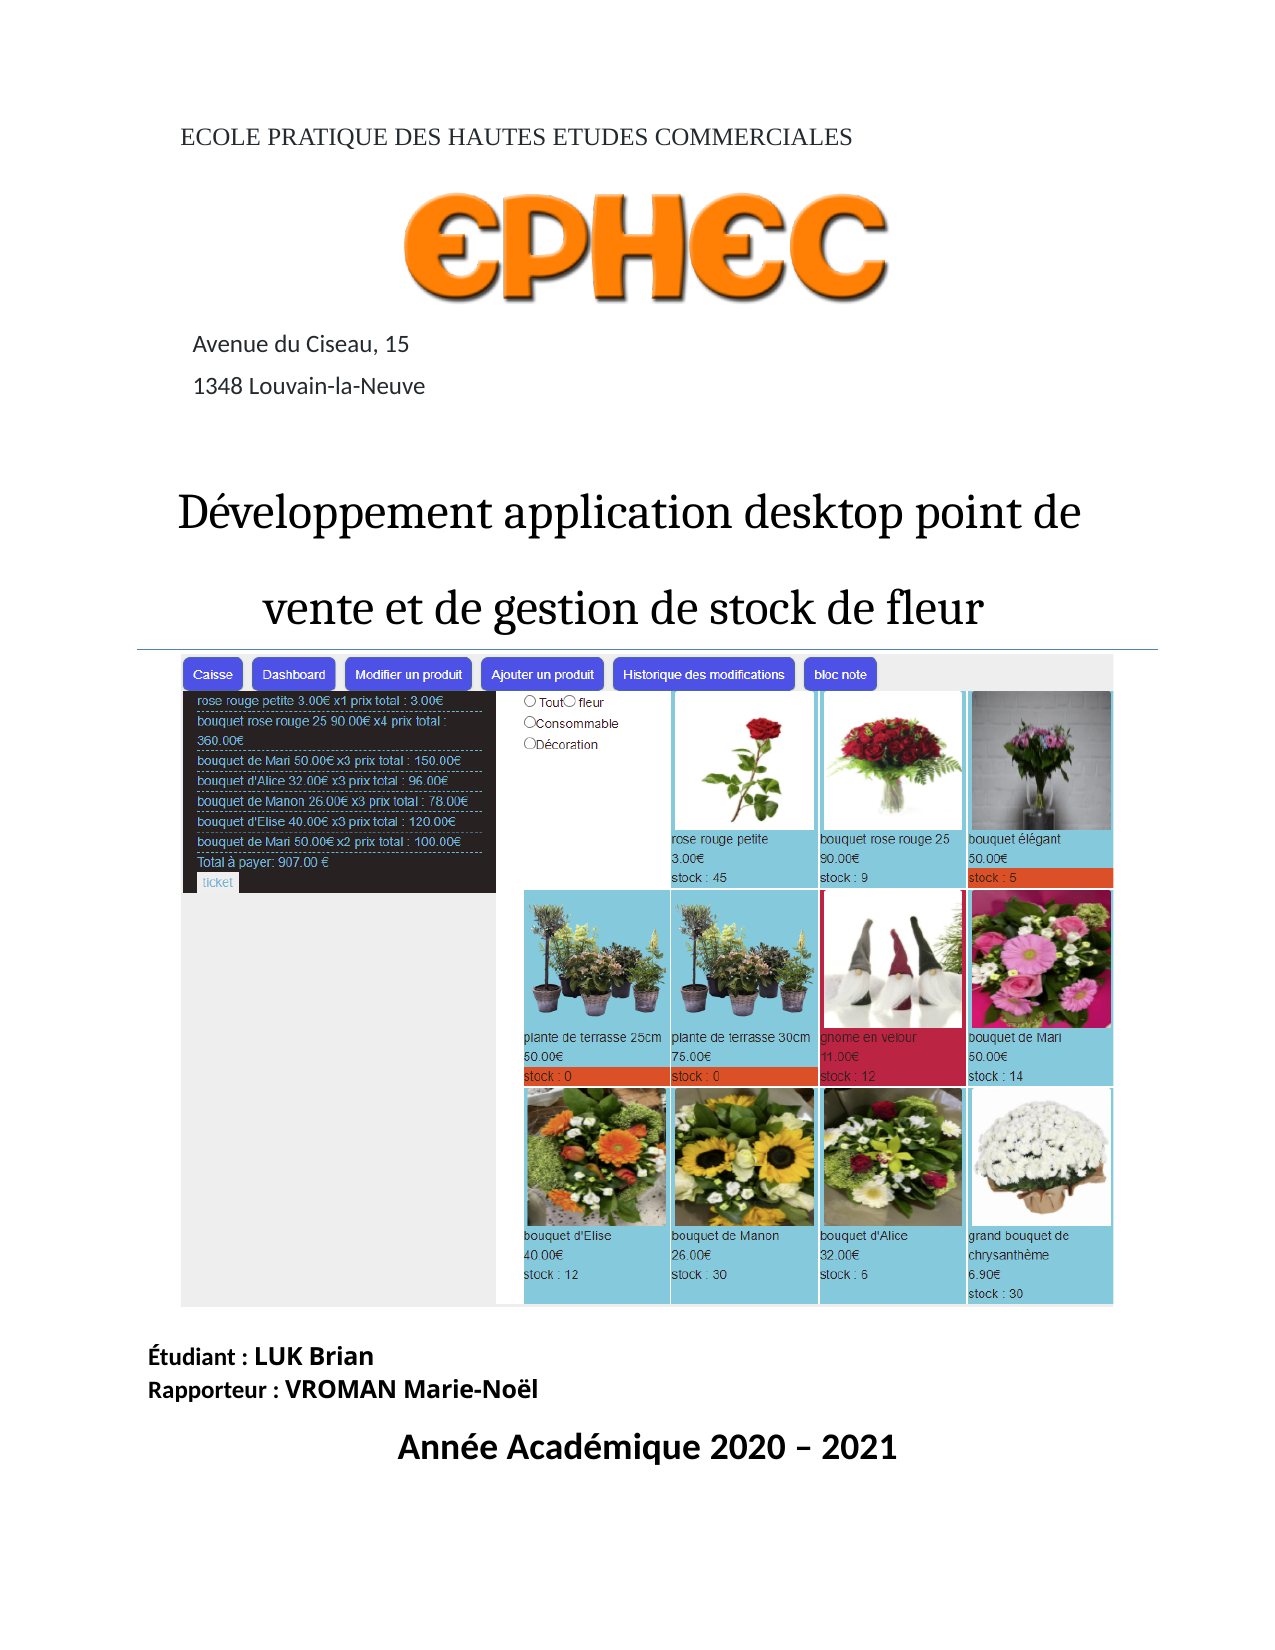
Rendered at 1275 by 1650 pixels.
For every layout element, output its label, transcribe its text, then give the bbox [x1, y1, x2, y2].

text ECOLE PRATIQUE DES HAUTES ETUDES COMMERCIALES [180, 122, 1196, 151]
picture [180, 654, 1114, 1307]
picture [403, 192, 890, 305]
table_cell Année Académique 2020 – 2021 [137, 1406, 1158, 1470]
table_cell Étudiant : LUK Brian Rapporteur : VROMAN Marie-Noël [137, 650, 1158, 1406]
table_cell Développement application desktop point de vente et de gestion de stock de fleur [137, 441, 1158, 648]
table_header Avenue du Ciseau, 15 1348 Louvain-la-Neuve [137, 183, 1158, 441]
